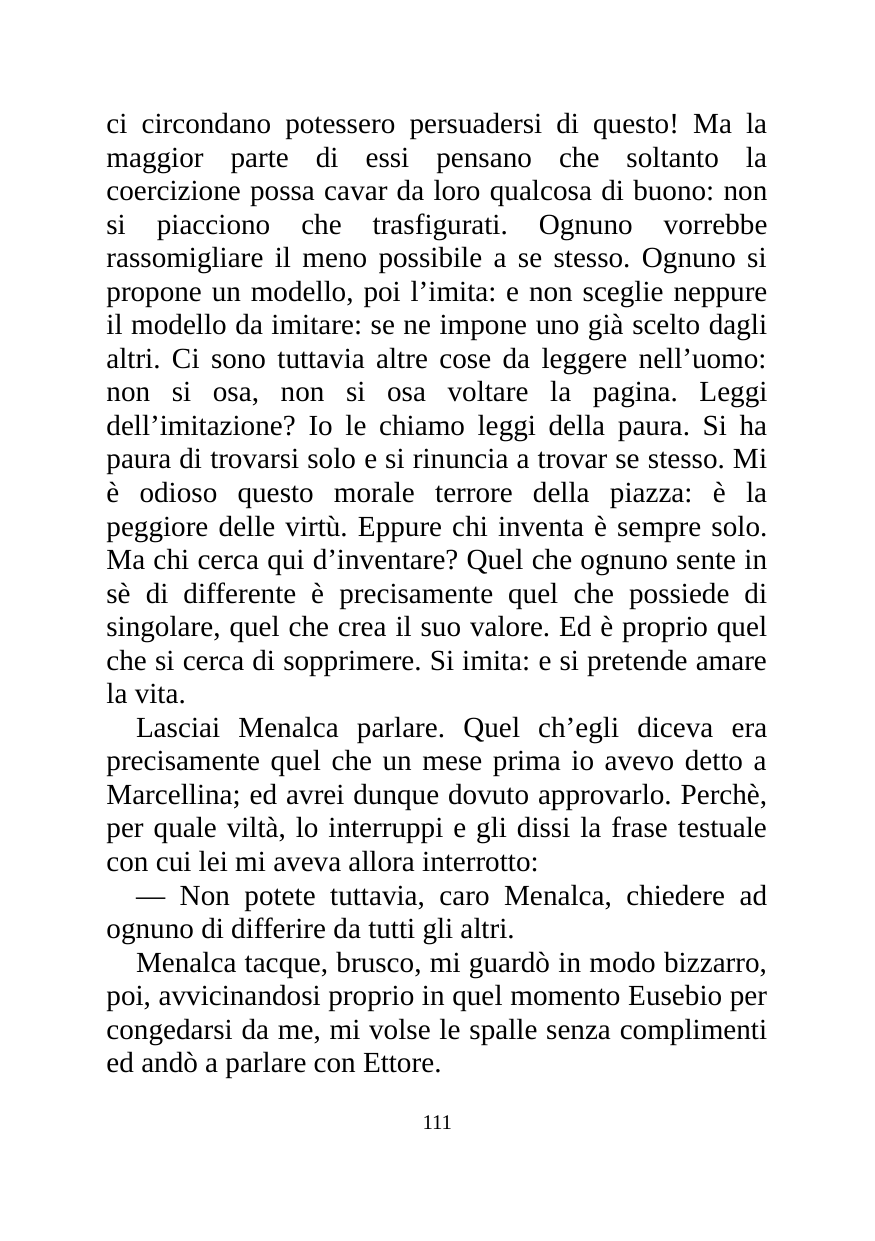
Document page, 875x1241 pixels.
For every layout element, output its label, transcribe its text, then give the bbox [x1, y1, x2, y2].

text Menalca tacque, brusco, mi guardò in modo bizzarro, poi, avvicinandosi proprio in quel momento Eusebio per congedarsi da me, mi volse le spalle senza complimenti ed andò a parlare con Ettore. [106, 945, 768, 1079]
text ci circondano potessero persuadersi di questo! Ma la maggior parte di essi pensano che soltanto la coercizione possa cavar da loro qualcosa di buono: non si piacciono che trasfigurati. Ognuno vorrebbe rassomigliare il meno possibile a se stesso. Ognuno si propone un modello, poi l’imita: e non sceglie neppure il modello da imitare: se ne impone uno già scelto dagli altri. Ci sono tuttavia altre cose da leggere nell’uomo: non si osa, non si osa voltare la pagina. Leggi dell’imitazione? Io le chiamo leggi della paura. Si ha paura di trovarsi solo e si rinuncia a trovar se stesso. Mi è odioso questo morale terrore della piazza: è la peggiore delle virtù. Eppure chi inventa è sempre solo. Ma chi cerca qui d’inventare? Quel che ognuno sente in sè di differente è precisamente quel che possiede di singolare, quel che crea il suo valore. Ed è proprio quel che si cerca di sopprimere. Si imita: e si pretende amare la vita. [106, 106, 768, 710]
text Lasciai Menalca parlare. Quel ch’egli diceva era precisamente quel che un mese prima io avevo detto a Marcellina; ed avrei dunque dovuto approvarlo. Perchè, per quale viltà, lo interruppi e gli dissi la frase testuale con cui lei mi aveva allora interrotto: [106, 710, 768, 878]
text — Non potete tuttavia, caro Menalca, chiedere ad ognuno di differire da tutti gli altri. [106, 878, 768, 945]
